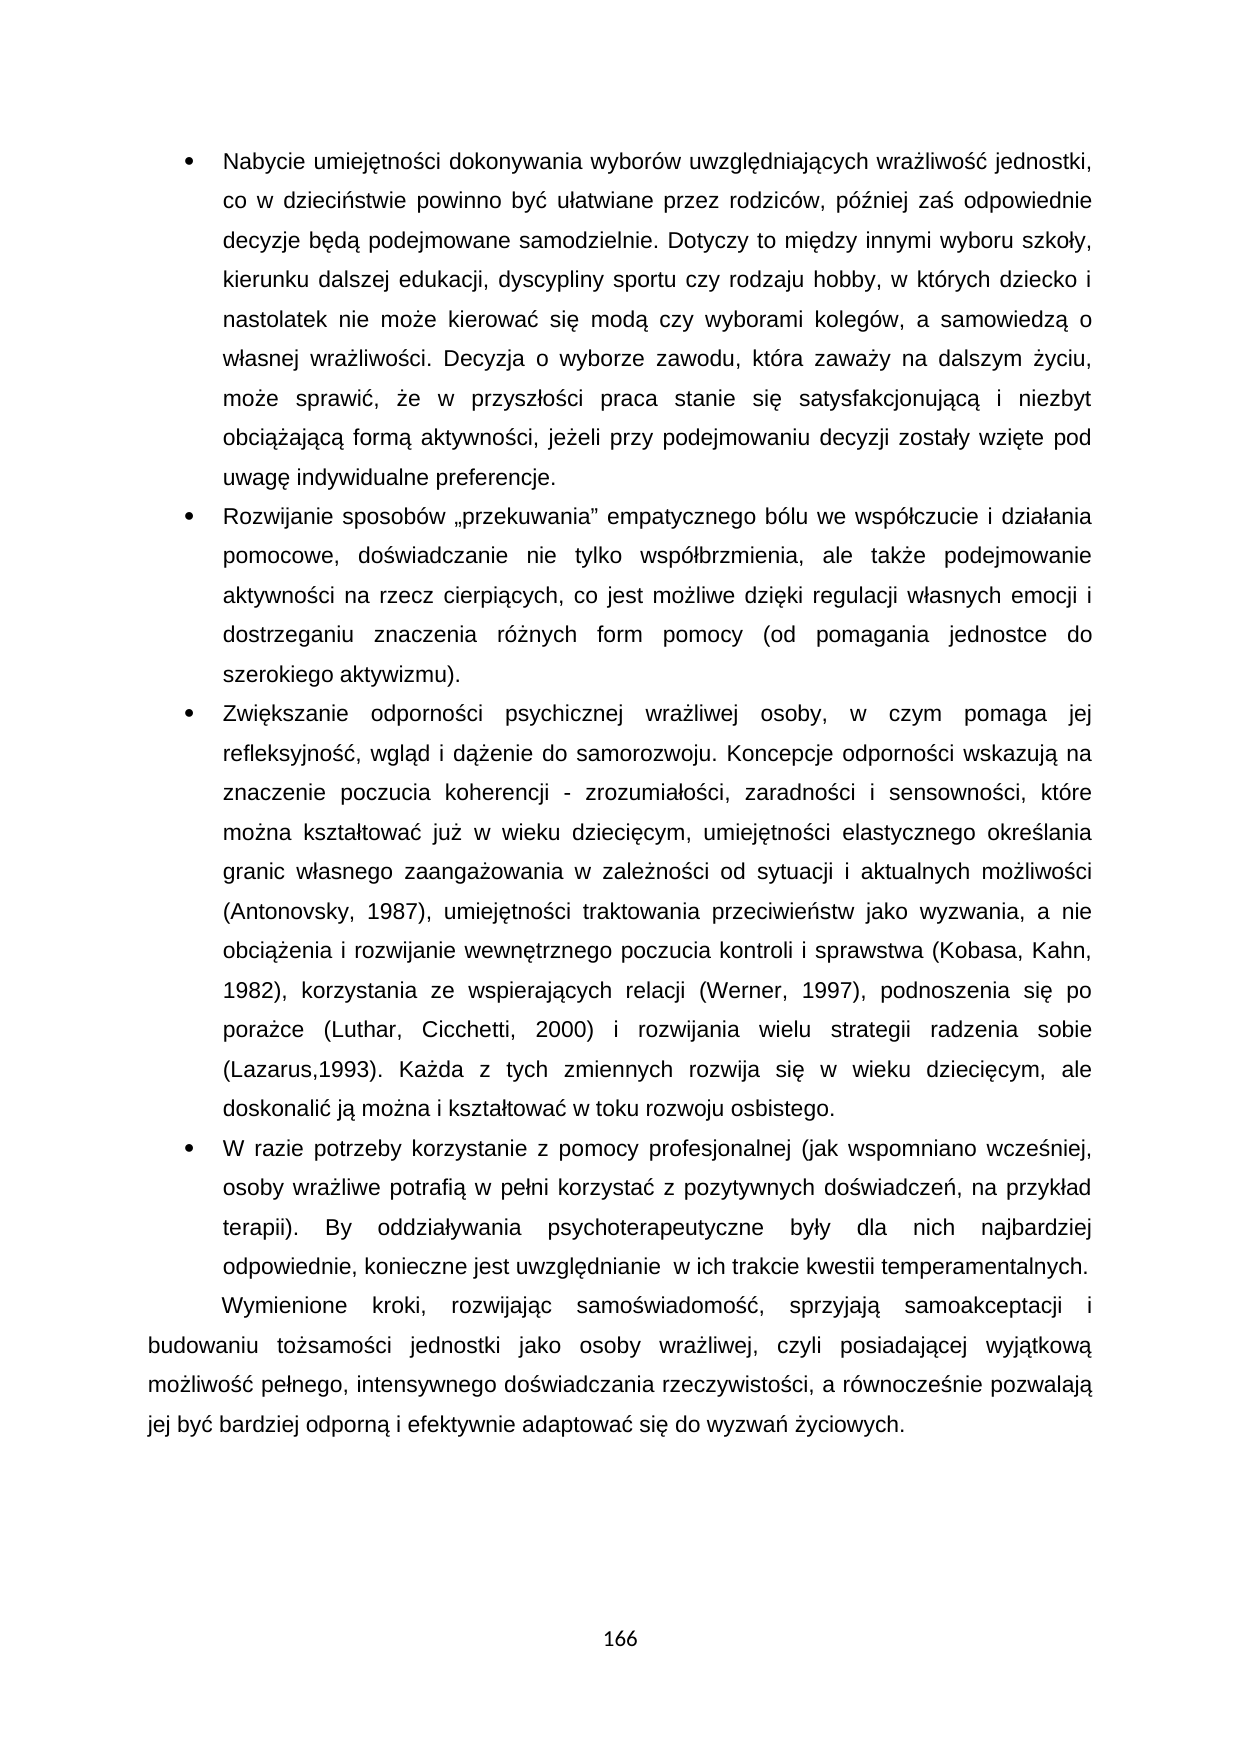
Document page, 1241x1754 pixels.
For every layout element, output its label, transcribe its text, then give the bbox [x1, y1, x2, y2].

list Rozwijanie sposobów „przekuwania” empatycznego bólu we współczucie i działania pomocowe, doświadczanie nie tylko współbrzmienia, ale także podejmowanie aktywności na rzecz cierpiących, co jest możliwe dzięki regulacji własnych emocji i dostrzeganiu znaczenia różnych form pomocy (od pomagania jednostce do szerokiego aktywizmu). [185, 503, 1093, 687]
list W razie potrzeby korzystanie z pomocy profesjonalnej (jak wspomniano wcześniej, osoby wrażliwe potrafią w pełni korzystać z pozytywnych doświadczeń, na przykład terapii). By oddziaływania psychoterapeutyczne były dla nich najbardziej odpowiednie, konieczne jest uwzględnianie w ich trakcie kwestii temperamentalnych. [185, 1134, 1093, 1279]
list Zwiększanie odporności psychicznej wrażliwej osoby, w czym pomaga jej refleksyjność, wgląd i dążenie do samorozwoju. Koncepcje odporności wskazują na znaczenie poczucia koherencji - zrozumiałości, zaradności i sensowności, które można kształtować już w wieku dziecięcym, umiejętności elastycznego określania granic własnego zaangażowania w zależności od sytuacji i aktualnych możliwości (Antonovsky, 1987), umiejętności traktowania przeciwieństw jako wyzwania, a nie obciążenia i rozwijanie wewnętrznego poczucia kontroli i sprawstwa (Kobasa, Kahn, 1982), korzystania ze wspierających relacji (Werner, 1997), podnoszenia się po porażce (Luthar, Cicchetti, 2000) i rozwijania wielu strategii radzenia sobie (Lazarus,1993). Każda z tych zmiennych rozwija się w wieku dziecięcym, ale doskonalić ją można i kształtować w toku rozwoju osbistego. [185, 700, 1093, 1121]
list Nabycie umiejętności dokonywania wyborów uwzględniających wrażliwość jednostki, co w dzieciństwie powinno być ułatwiane przez rodziców, później zaś odpowiednie decyzje będą podejmowane samodzielnie. Dotyczy to między innymi wyboru szkoły, kierunku dalszej edukacji, dyscypliny sportu czy rodzaju hobby, w których dziecko i nastolatek nie może kierować się modą czy wyborami kolegów, a samowiedzą o własnej wrażliwości. Decyzja o wyborze zawodu, która zaważy na dalszym życiu, może sprawić, że w przyszłości praca stanie się satysfakcjonującą i niezbyt obciążającą formą aktywności, jeżeli przy podejmowaniu decyzji zostały wzięte pod uwagę indywidualne preferencje. [185, 148, 1093, 490]
text Wymienione kroki, rozwijając samoświadomość, sprzyjają samoakceptacji i budowaniu tożsamości jednostki jako osoby wrażliwej, czyli posiadającej wyjątkową możliwość pełnego, intensywnego doświadczania rzeczywistości, a równocześnie pozwalają jej być bardziej odporną i efektywnie adaptować się do wyzwań życiowych. [148, 1292, 1093, 1437]
